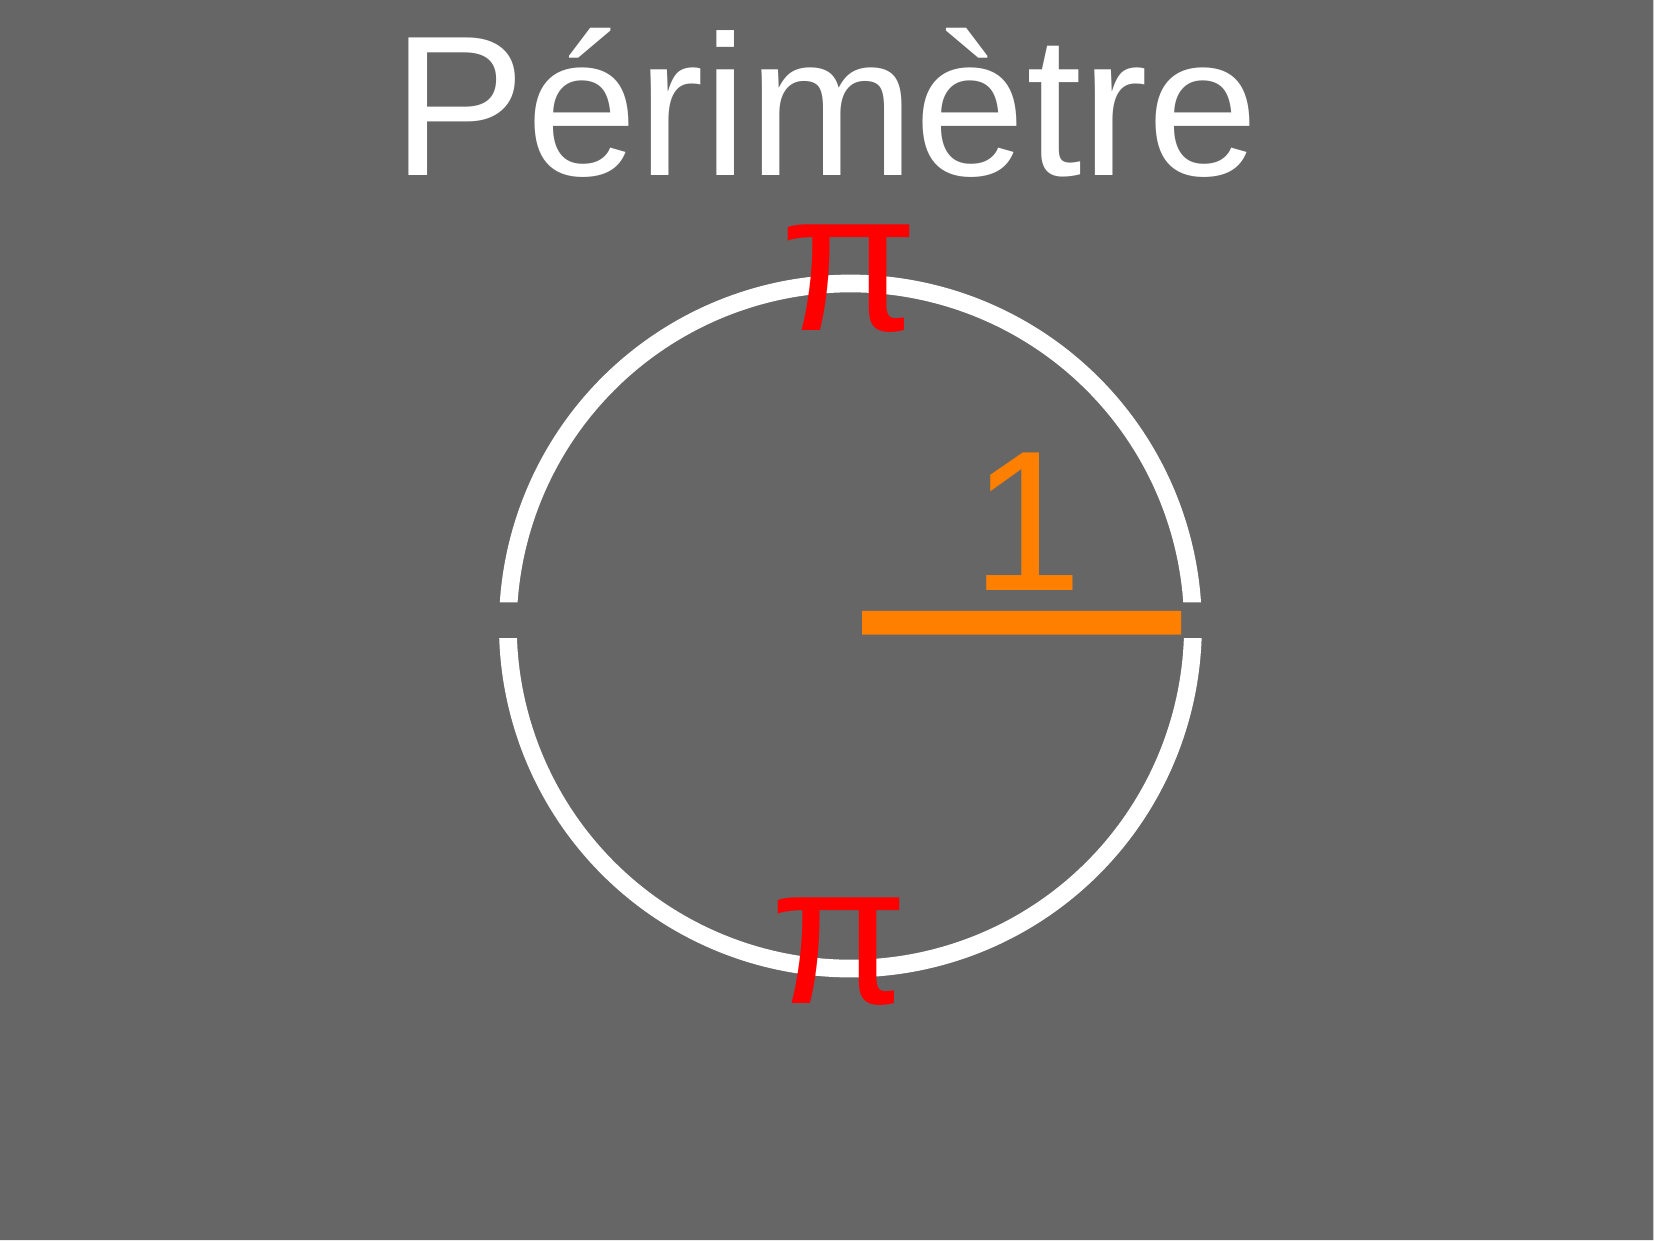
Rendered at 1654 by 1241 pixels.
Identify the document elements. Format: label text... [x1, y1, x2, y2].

text_box 1 [956, 401, 1053, 640]
title Périmètre [353, 0, 1300, 237]
text_box [0, 0, 1654, 1241]
text_box π [765, 141, 934, 381]
text_box π [755, 814, 924, 1054]
